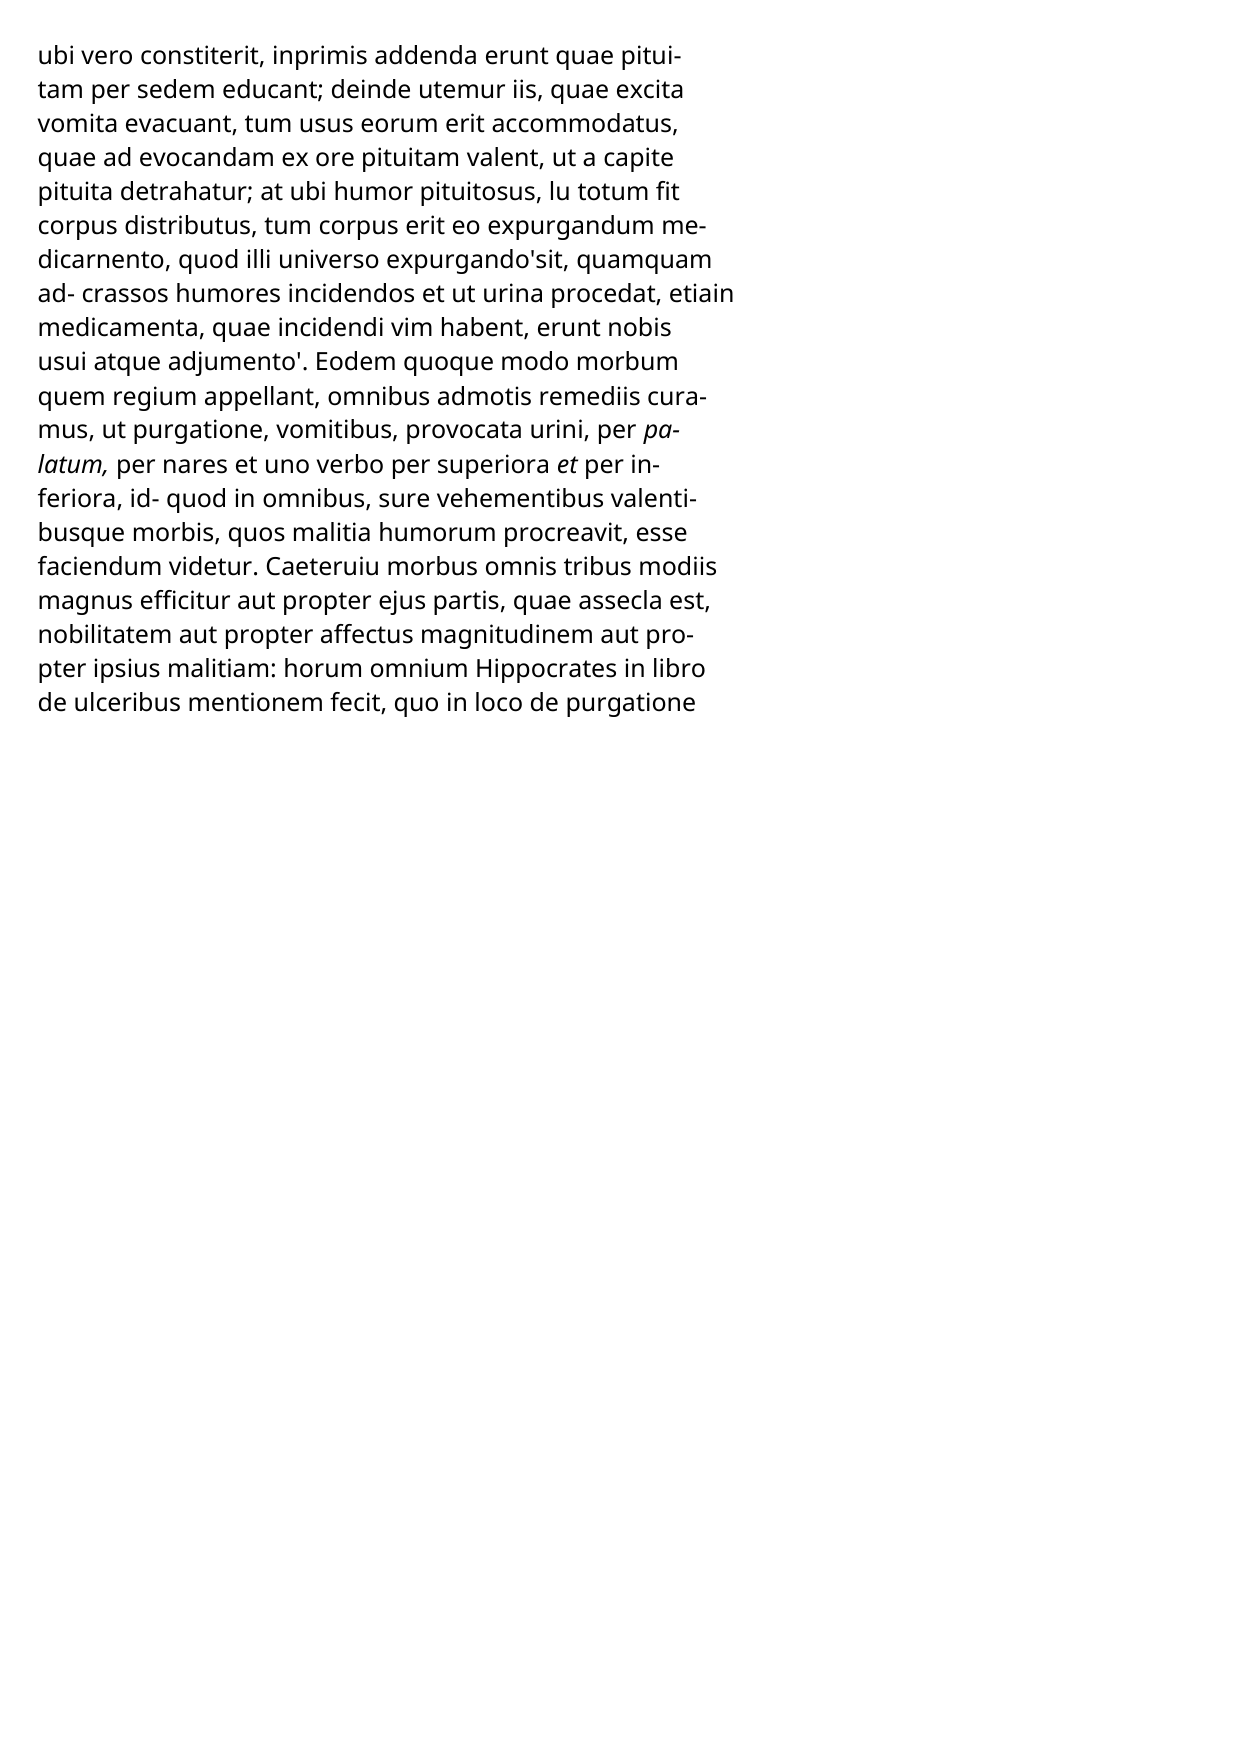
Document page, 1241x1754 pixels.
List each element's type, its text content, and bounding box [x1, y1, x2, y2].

text ubi vero constiterit, inprimis addenda erunt quae pitui- tam per sedem educant; deinde utemur iis, quae excita vomita evacuant, tum usus eorum erit accommodatus, quae ad evocandam ex ore pituitam valent, ut a capite pituita detrahatur; at ubi humor pituitosus, lu totum fit corpus distributus, tum corpus erit eo expurgandum me- dicarnento, quod illi universo expurgando'sit, quamquam ad- crassos humores incidendos et ut urina procedat, etiain medicamenta, quae incidendi vim habent, erunt nobis usui atque adjumento'. Eodem quoque modo morbum quem regium appellant, omnibus admotis remediis cura- mus, ut purgatione, vomitibus, provocata urini, per pa- latum, per nares et uno verbo per superiora et per in- feriora, id- quod in omnibus, sure vehementibus valenti- busque morbis, quos malitia humorum procreavit, esse faciendum videtur. Caeteruiu morbus omnis tribus modiis magnus efficitur aut propter ejus partis, quae assecla est, nobilitatem aut propter affectus magnitudinem aut pro- pter ipsius malitiam: horum omnium Hippocrates in libro de ulceribus mentionem fecit, quo in loco de purgatione [37, 37, 1203, 719]
